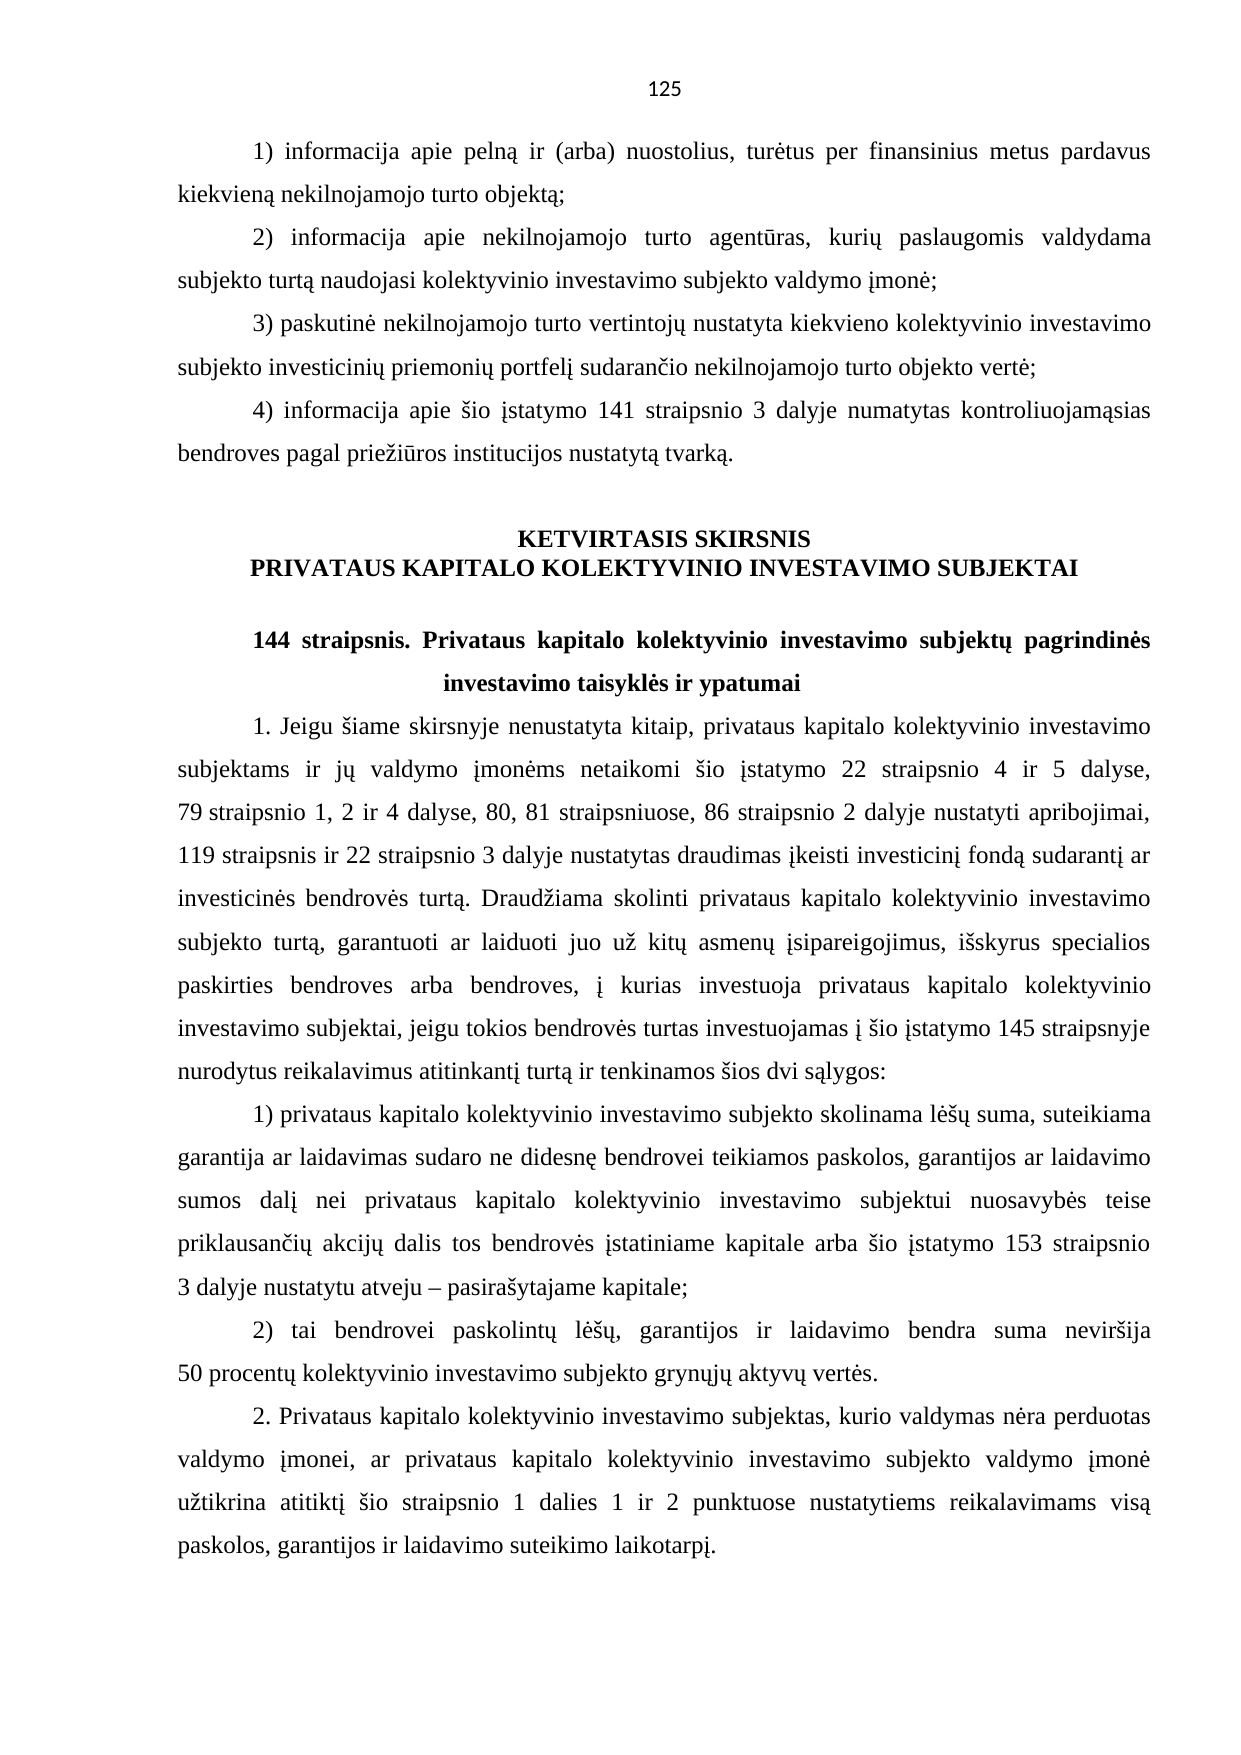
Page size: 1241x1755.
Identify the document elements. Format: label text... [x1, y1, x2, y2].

text 3) paskutinė nekilnojamojo turto vertintojų nustatyta kiekvieno kolektyvinio investavimo subjekto investicinių priemonių portfelį sudarančio nekilnojamojo turto objekto vertė; [177, 308, 1152, 380]
text 2. Privataus kapitalo kolektyvinio investavimo subjektas, kurio valdymas nėra perduotas valdymo įmonei, ar privataus kapitalo kolektyvinio investavimo subjekto valdymo įmonė užtikrina atitiktį šio straipsnio 1 dalies 1 ir 2 punktuose nustatytiems reikalavimams visą paskolos, garantijos ir laidavimo suteikimo laikotarpį. [177, 1401, 1152, 1559]
text 2) tai bendrovei paskolintų lėšų, garantijos ir laidavimo bendra suma neviršija 50 procentų kolektyvinio investavimo subjekto grynųjų aktyvų vertės. [177, 1315, 1152, 1387]
text 2) informacija apie nekilnojamojo turto agentūras, kurių paslaugomis valdydama subjekto turtą naudojasi kolektyvinio investavimo subjekto valdymo įmonė; [177, 222, 1152, 294]
text KETVIRTASIS SKIRSNIS [177, 524, 1152, 553]
text 4) informacija apie šio įstatymo 141 straipsnio 3 dalyje numatytas kontroliuojamąsias bendroves pagal priežiūros institucijos nustatytą tvarką. [177, 395, 1152, 467]
text PRIVATAUS KAPITALO KOLEKTYVINIO INVESTAVIMO SUBJEKTAI [177, 553, 1152, 582]
text 1) informacija apie pelną ir (arba) nuostolius, turėtus per finansinius metus pardavus kiekvieną nekilnojamojo turto objektą; [177, 136, 1152, 208]
text 1) privataus kapitalo kolektyvinio investavimo subjekto skolinama lėšų suma, suteikiama garantija ar laidavimas sudaro ne didesnę bendrovei teikiamos paskolos, garantijos ar laidavimo sumos dalį nei privataus kapitalo kolektyvinio investavimo subjektui nuosavybės teise priklausančių akcijų dalis tos bendrovės įstatiniame kapitale arba šio įstatymo 153 straipsnio 3 dalyje nustatytu atveju – pasirašytajame kapitale; [177, 1099, 1152, 1300]
text 144 straipsnis. Privataus kapitalo kolektyvinio investavimo subjektų pagrindinės investavimo taisyklės ir ypatumai [252, 625, 1152, 697]
text 1. Jeigu šiame skirsnyje nenustatyta kitaip, privataus kapitalo kolektyvinio investavimo subjektams ir jų valdymo įmonėms netaikomi šio įstatymo 22 straipsnio 4 ir 5 dalyse, 79 straipsnio 1, 2 ir 4 dalyse, 80, 81 straipsniuose, 86 straipsnio 2 dalyje nustatyti apribojimai, 119 straipsnis ir 22 straipsnio 3 dalyje nustatytas draudimas įkeisti investicinį fondą sudarantį ar investicinės bendrovės turtą. Draudžiama skolinti privataus kapitalo kolektyvinio investavimo subjekto turtą, garantuoti ar laiduoti juo už kitų asmenų įsipareigojimus, išskyrus specialios paskirties bendroves arba bendroves, į kurias investuoja privataus kapitalo kolektyvinio investavimo subjektai, jeigu tokios bendrovės turtas investuojamas į šio įstatymo 145 straipsnyje nurodytus reikalavimus atitinkantį turtą ir tenkinamos šios dvi sąlygos: [177, 711, 1152, 1085]
